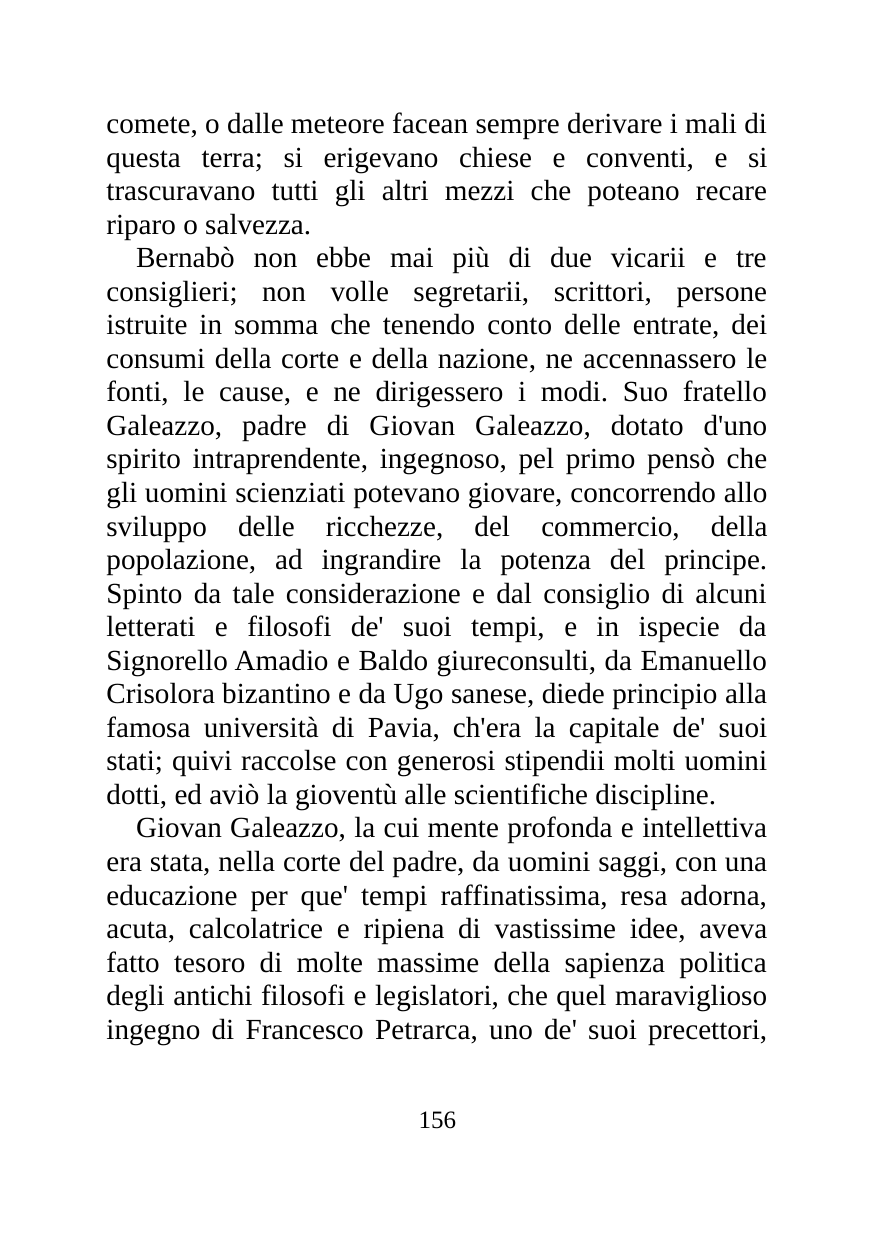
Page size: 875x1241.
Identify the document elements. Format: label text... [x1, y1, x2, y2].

text Giovan Galeazzo, la cui mente profonda e intellettiva era stata, nella corte del padre, da uomini saggi, con una educazione per que' tempi raffinatissima, resa adorna, acuta, calcolatrice e ripiena di vastissime idee, aveva fatto tesoro di molte massime della sapienza politica degli antichi filosofi e legislatori, che quel maraviglioso ingegno di Francesco Petrarca, uno de' suoi precettori, [106, 811, 768, 1045]
text Bernabò non ebbe mai più di due vicarii e tre consiglieri; non volle segretarii, scrittori, persone istruite in somma che tenendo conto delle entrate, dei consumi della corte e della nazione, ne accennassero le fonti, le cause, e ne dirigessero i modi. Suo fratello Galeazzo, padre di Giovan Galeazzo, dotato d'uno spirito intraprendente, ingegnoso, pel primo pensò che gli uomini scienziati potevano giovare, concorrendo allo sviluppo delle ricchezze, del commercio, della popolazione, ad ingrandire la potenza del principe. Spinto da tale considerazione e dal consiglio di alcuni letterati e filosofi de' suoi tempi, e in ispecie da Signorello Amadio e Baldo giureconsulti, da Emanuello Crisolora bizantino e da Ugo sanese, diede principio alla famosa università di Pavia, ch'era la capitale de' suoi stati; quivi raccolse con generosi stipendii molti uomini dotti, ed aviò la gioventù alle scientifiche discipline. [106, 240, 768, 811]
text comete, o dalle meteore facean sempre derivare i mali di questa terra; si erigevano chiese e conventi, e si trascuravano tutti gli altri mezzi che poteano recare riparo o salvezza. [106, 106, 768, 240]
